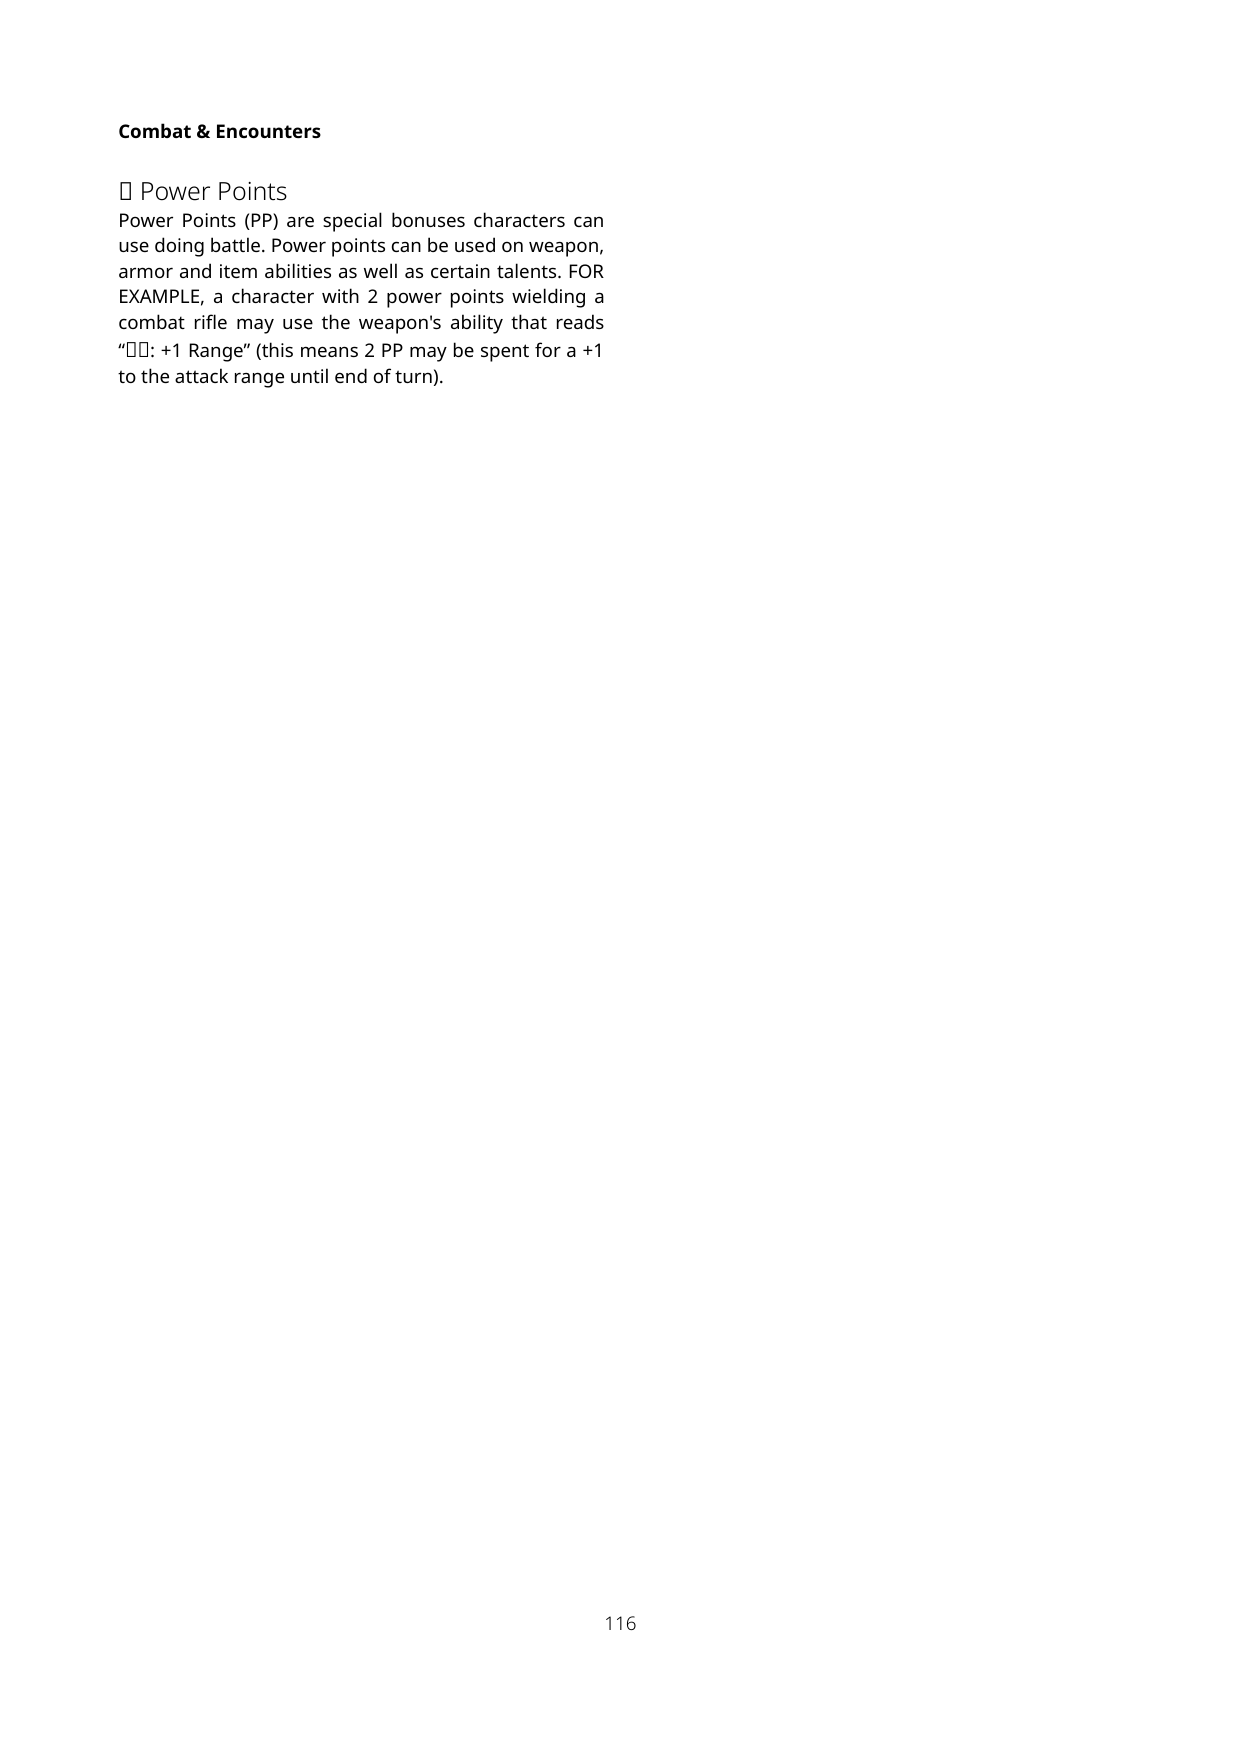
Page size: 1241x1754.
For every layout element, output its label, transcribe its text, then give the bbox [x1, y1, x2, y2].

text  Power Points [118, 173, 605, 207]
text Power Points (PP) are special bonuses characters can use doing battle. Power points can be used on weapon, armor and item abilities as well as certain talents. FOR EXAMPLE, a character with 2 power points wielding a combat rifle may use the weapon's ability that reads “: +1 Range” (this means 2 PP may be spent for a +1 to the attack range until end of turn). [118, 207, 605, 389]
